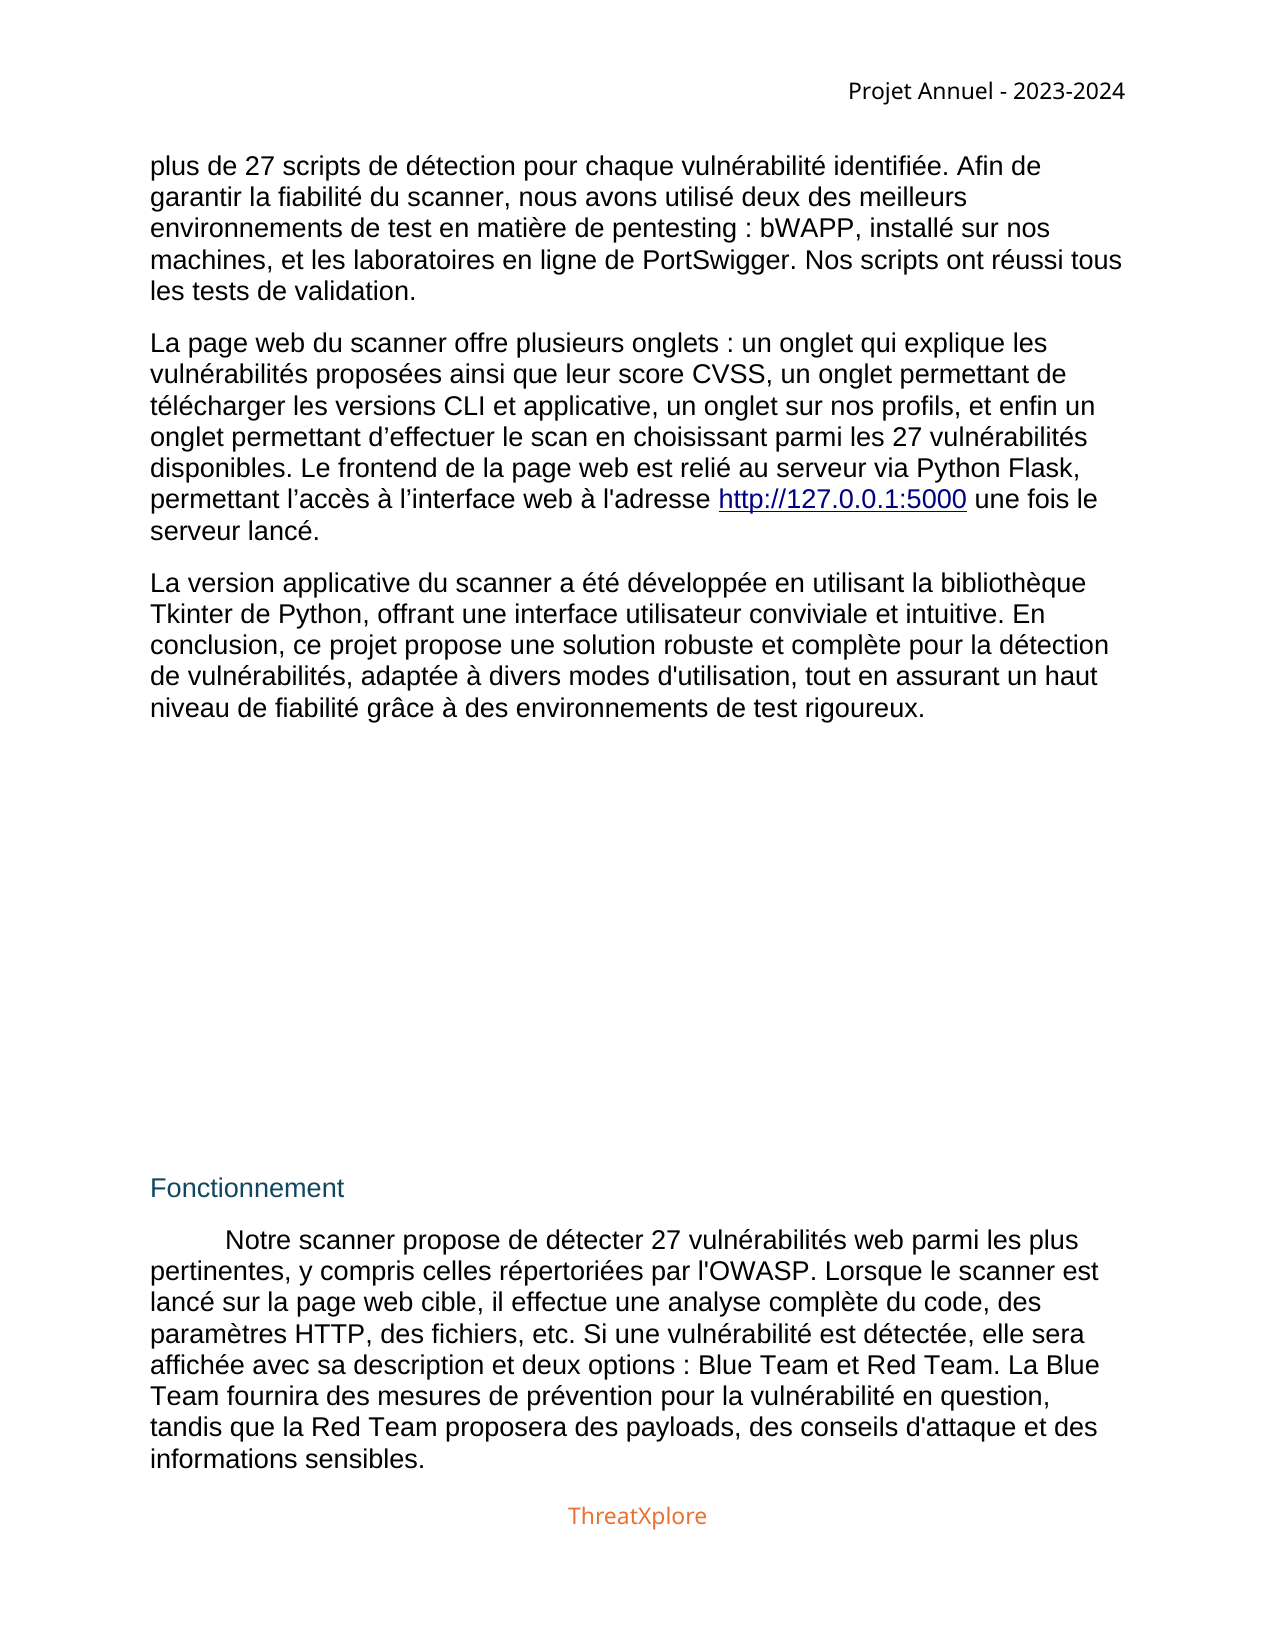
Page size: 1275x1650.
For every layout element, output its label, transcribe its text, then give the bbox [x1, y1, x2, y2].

subtitle Fonctionnement [150, 1172, 1125, 1203]
text Notre scanner propose de détecter 27 vulnérabilités web parmi les plus pertinentes, y compris celles répertoriées par l'OWASP. Lorsque le scanner est lancé sur la page web cible, il effectue une analyse complète du code, des paramètres HTTP, des fichiers, etc. Si une vulnérabilité est détectée, elle sera affichée avec sa description et deux options : Blue Team et Red Team. La Blue Team fournira des mesures de prévention pour la vulnérabilité en question, tandis que la Red Team proposera des payloads, des conseils d'attaque et des informations sensibles. [150, 1224, 1125, 1474]
text La version applicative du scanner a été développée en utilisant la bibliothèque Tkinter de Python, offrant une interface utilisateur conviviale et intuitive. En conclusion, ce projet propose une solution robuste et complète pour la détection de vulnérabilités, adaptée à divers modes d'utilisation, tout en assurant un haut niveau de fiabilité grâce à des environnements de test rigoureux. [150, 567, 1125, 723]
text plus de 27 scripts de détection pour chaque vulnérabilité identifiée. Afin de garantir la fiabilité du scanner, nous avons utilisé deux des meilleurs environnements de test en matière de pentesting : bWAPP, installé sur nos machines, et les laboratoires en ligne de PortSwigger. Nos scripts ont réussi tous les tests de validation. [150, 150, 1125, 306]
text La page web du scanner offre plusieurs onglets : un onglet qui explique les vulnérabilités proposées ainsi que leur score CVSS, un onglet permettant de télécharger les versions CLI et applicative, un onglet sur nos profils, et enfin un onglet permettant d’effectuer le scan en choisissant parmi les 27 vulnérabilités disponibles. Le frontend de la page web est relié au serveur via Python Flask, permettant l’accès à l’interface web à l'adresse http://127.0.0.1:5000 une fois le serveur lancé. [150, 327, 1125, 546]
